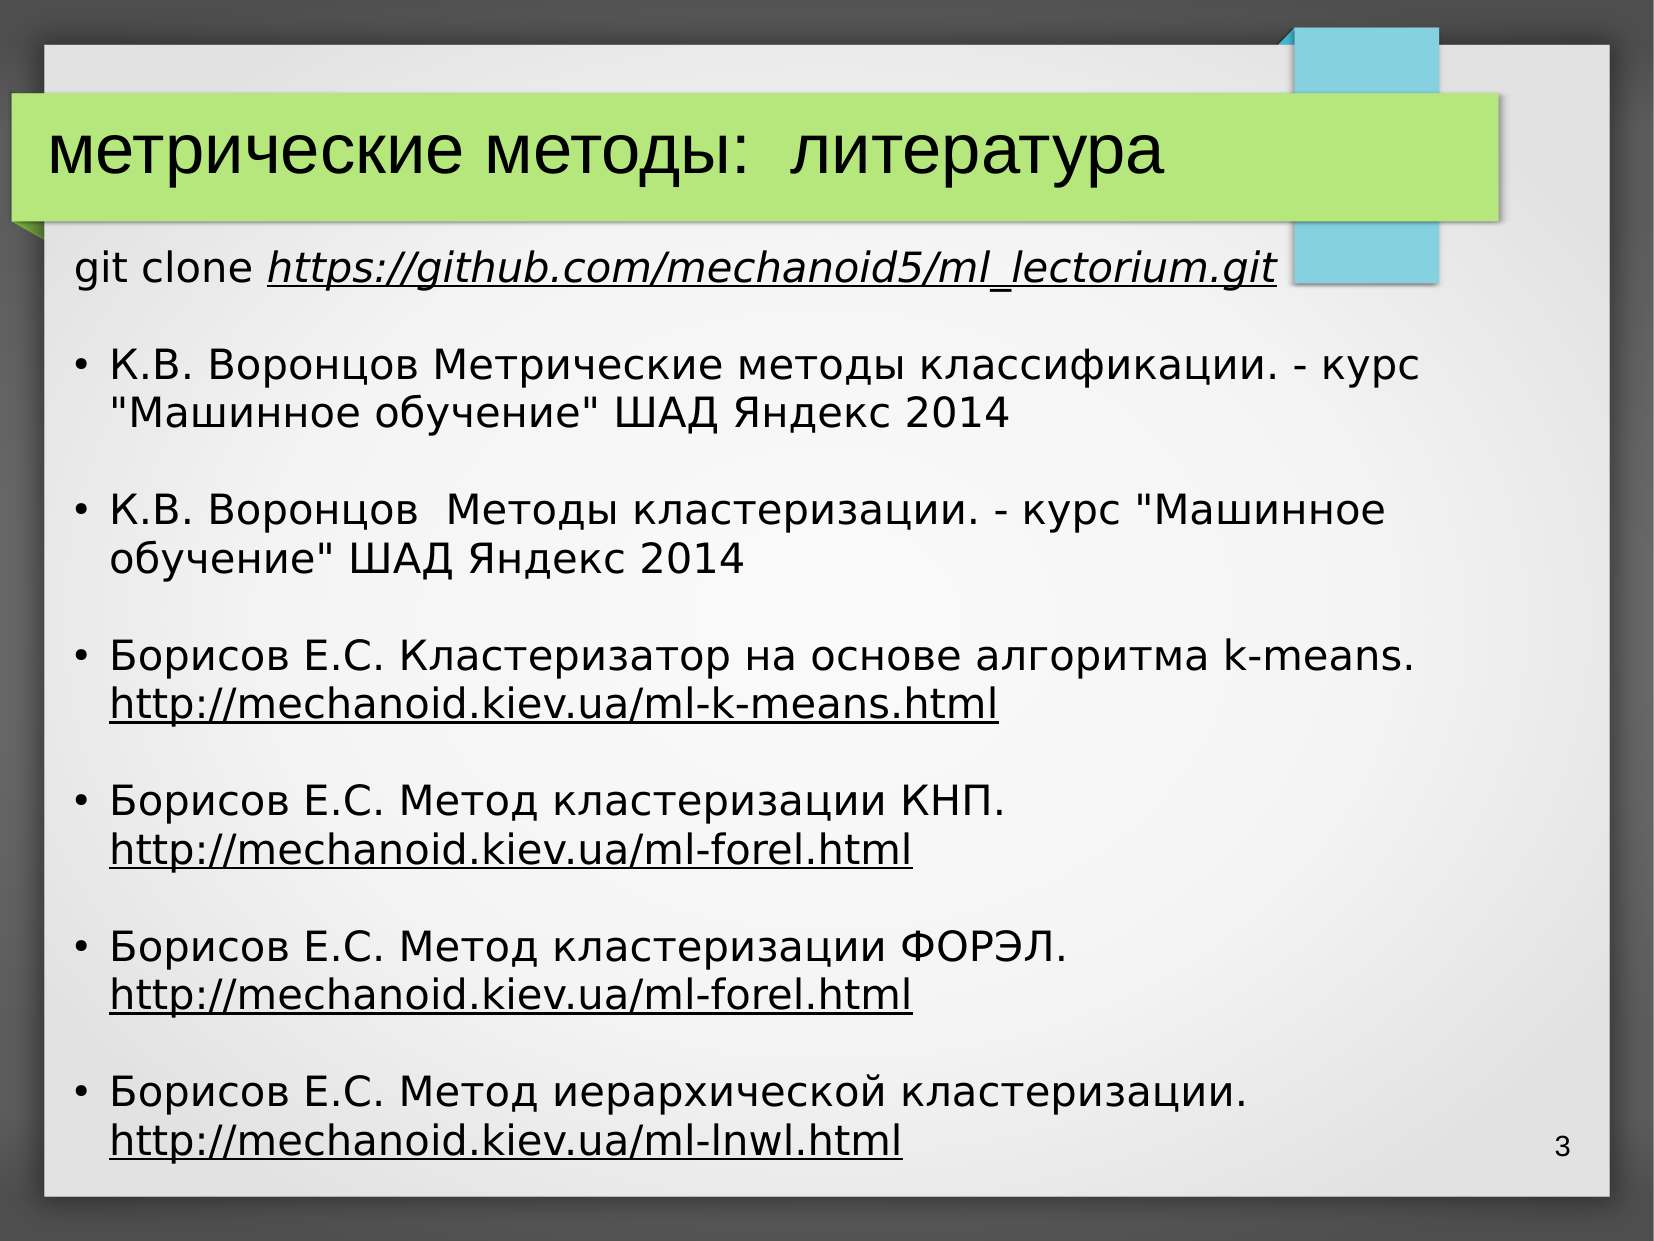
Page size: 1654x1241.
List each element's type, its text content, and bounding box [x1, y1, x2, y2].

title метрические методы: литература [47, 96, 1536, 201]
picture [0, 0, 1654, 1241]
text_box git clone https://github.com/mechanoid5/ml_lectorium.git К.В. Воронцов Метрические методы классификации. - курс "Машинное обучение" ШАД Яндекс 2014 К.В. Воронцов Методы кластеризации. - курс "Машинное обучение" ШАД Яндекс 2014 Борисов Е.С. Кластеризатор на основе алгоритма k-means. http://mechanoid.kiev.ua/ml-k-means.html Борисов Е.С. Метод кластеризации КНП. http://mechanoid.kiev.ua/ml-forel.html Борисов Е.С. Метод кластеризации ФОРЭЛ. http://mechanoid.kiev.ua/ml-forel.html Борисов Е.С. Метод иерархической кластеризации. http://mechanoid.kiev.ua/ml-lnwl.html [59, 236, 1607, 1173]
